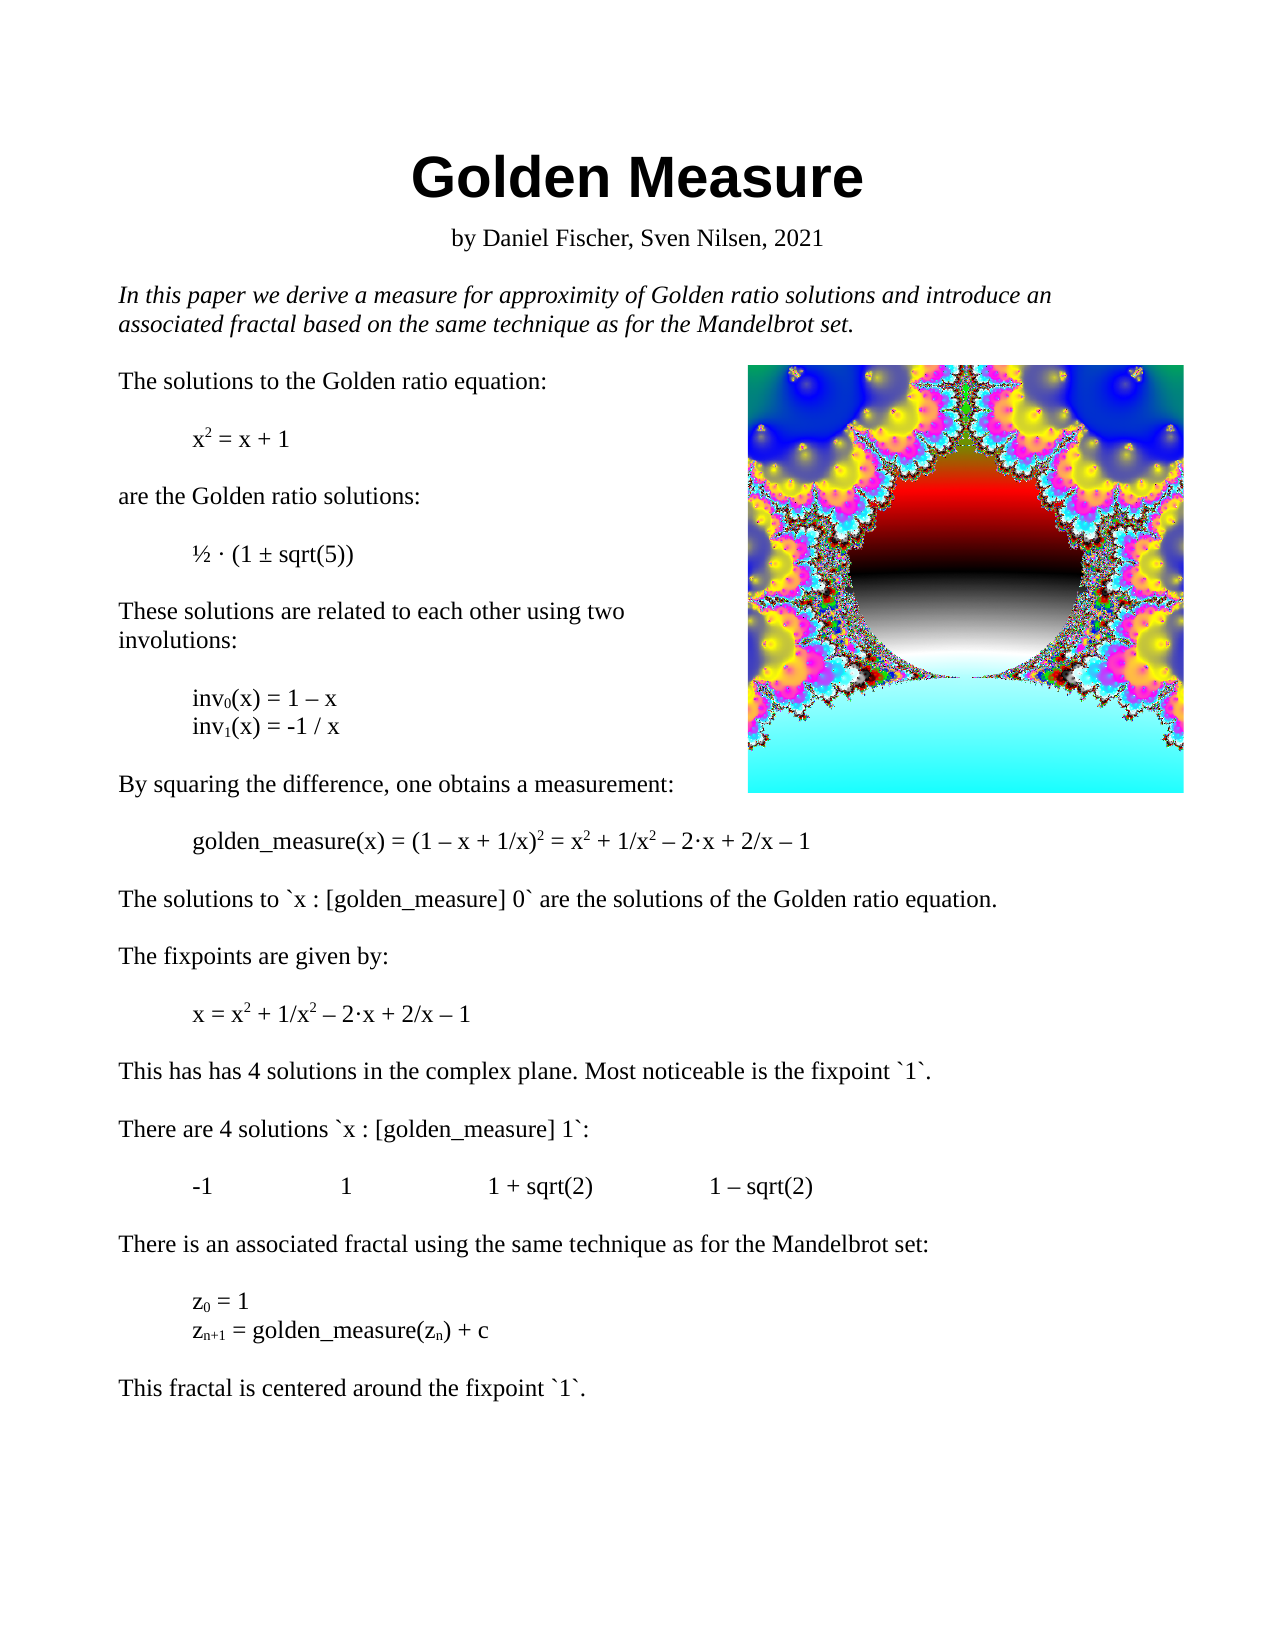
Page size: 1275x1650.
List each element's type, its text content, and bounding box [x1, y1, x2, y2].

text The solutions to `x : [golden_measure] 0` are the solutions of the Golden ratio equation. [118, 884, 1157, 913]
text This has has 4 solutions in the complex plane. Most noticeable is the fixpoint `1`. [118, 1056, 1157, 1085]
picture [747, 365, 783, 417]
text by Daniel Fischer, Sven Nilsen, 2021 [118, 223, 1157, 251]
text The fixpoints are given by: [118, 941, 1157, 970]
text In this paper we derive a measure for approximity of Golden ratio solutions and introduce an associated fractal based on the same technique as for the Mandelbrot set. [118, 280, 1157, 338]
text There are 4 solutions `x : [golden_measure] 1`: [118, 1114, 1157, 1143]
picture [747, 365, 1184, 793]
picture [1149, 365, 1184, 417]
text By squaring the difference, one obtains a measurement: [118, 769, 1157, 798]
text The solutions to the Golden ratio equation: [118, 366, 747, 395]
text These solutions are related to each other using two involutions: [118, 596, 747, 654]
text z0 = 1 [118, 1286, 1157, 1315]
title Golden Measure [118, 143, 1157, 210]
text There is an associated fractal using the same technique as for the Mandelbrot set: [118, 1229, 1157, 1258]
text x2 = x + 1 [118, 424, 747, 453]
text x = x2 + 1/x2 – 2·x + 2/x – 1 [118, 999, 1157, 1028]
text golden_measure(x) = (1 – x + 1/x)2 = x2 + 1/x2 – 2·x + 2/x – 1 [118, 826, 1157, 855]
text inv0(x) = 1 – x [118, 683, 747, 711]
text -1 1 1 + sqrt(2) 1 – sqrt(2) [118, 1171, 1157, 1200]
text This fractal is centered around the fixpoint `1`. [118, 1373, 1157, 1401]
text zn+1 = golden_measure(zn) + c [118, 1315, 1157, 1344]
text ½ · (1 ± sqrt(5)) [118, 539, 747, 568]
text inv1(x) = -1 / x [118, 711, 747, 740]
text are the Golden ratio solutions: [118, 481, 747, 510]
